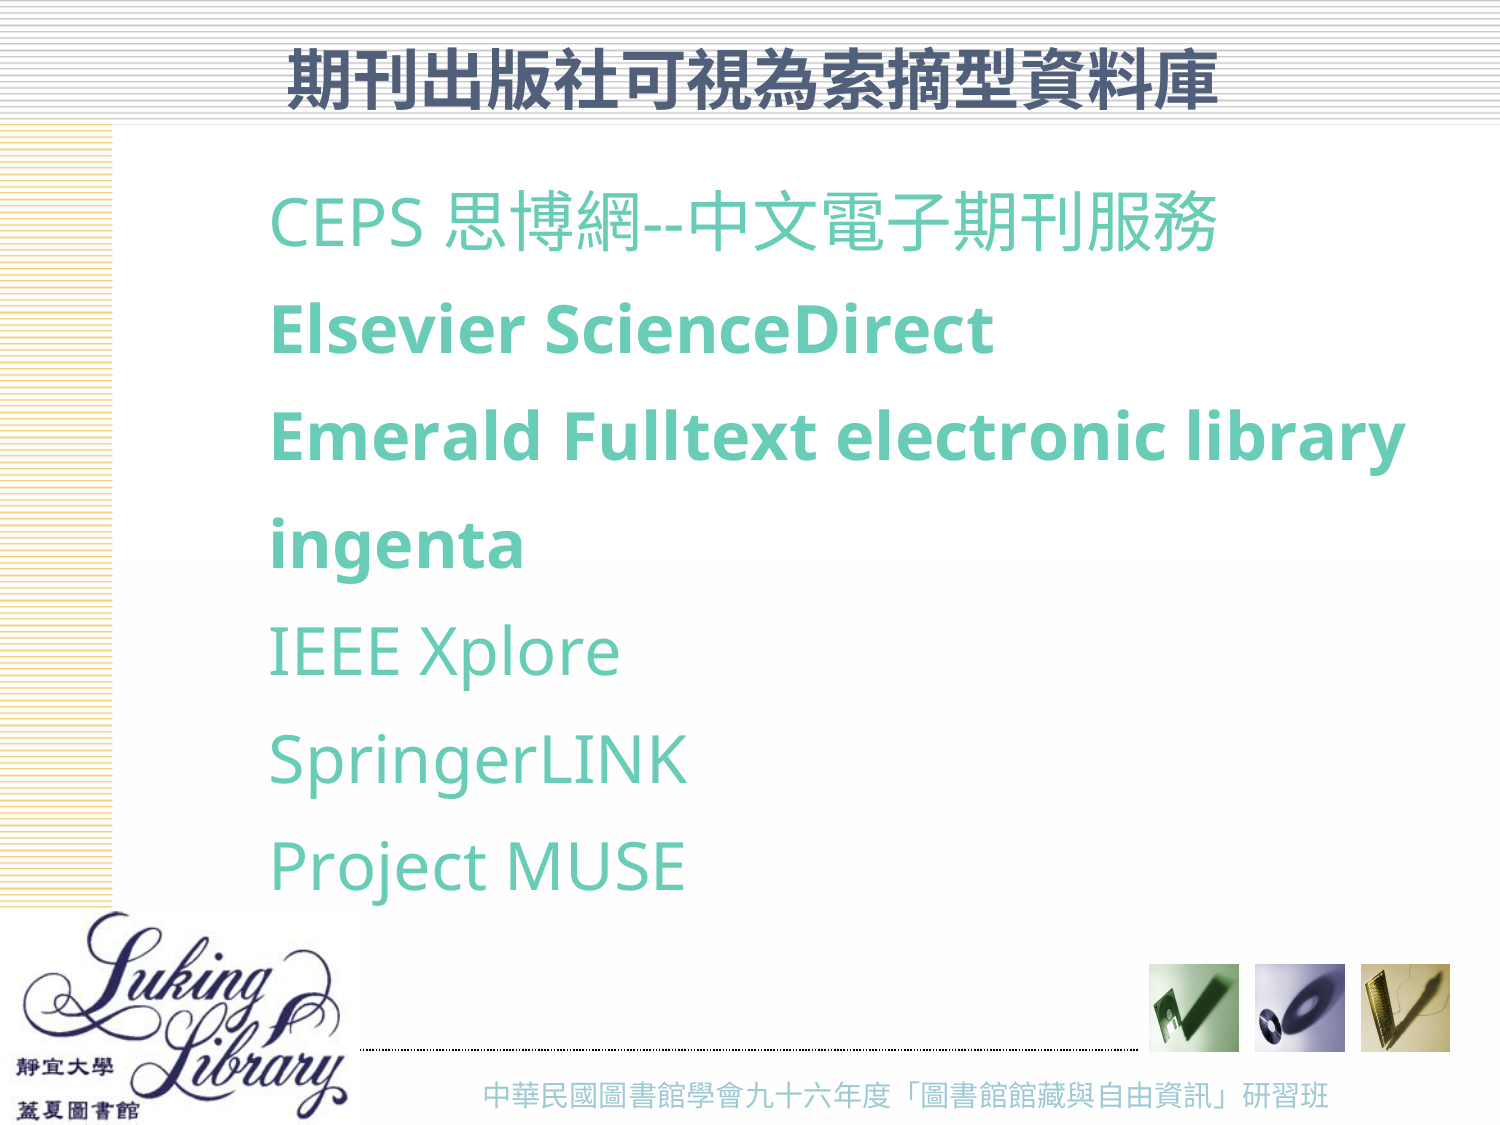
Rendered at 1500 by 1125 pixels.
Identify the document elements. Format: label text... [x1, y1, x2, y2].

picture [1149, 1013, 1239, 1052]
picture [1361, 964, 1450, 1052]
title 期刊出版社可視為索摘型資料庫 [74, 27, 1433, 123]
picture [0, 0, 1500, 1125]
picture [1255, 1013, 1345, 1052]
list CEPS 思博網--中文電子期刊服務 Elsevier ScienceDirect Emerald Fulltext electronic library ingenta IEEE Xplore SpringerLINK Project MUSE [253, 160, 1447, 1013]
